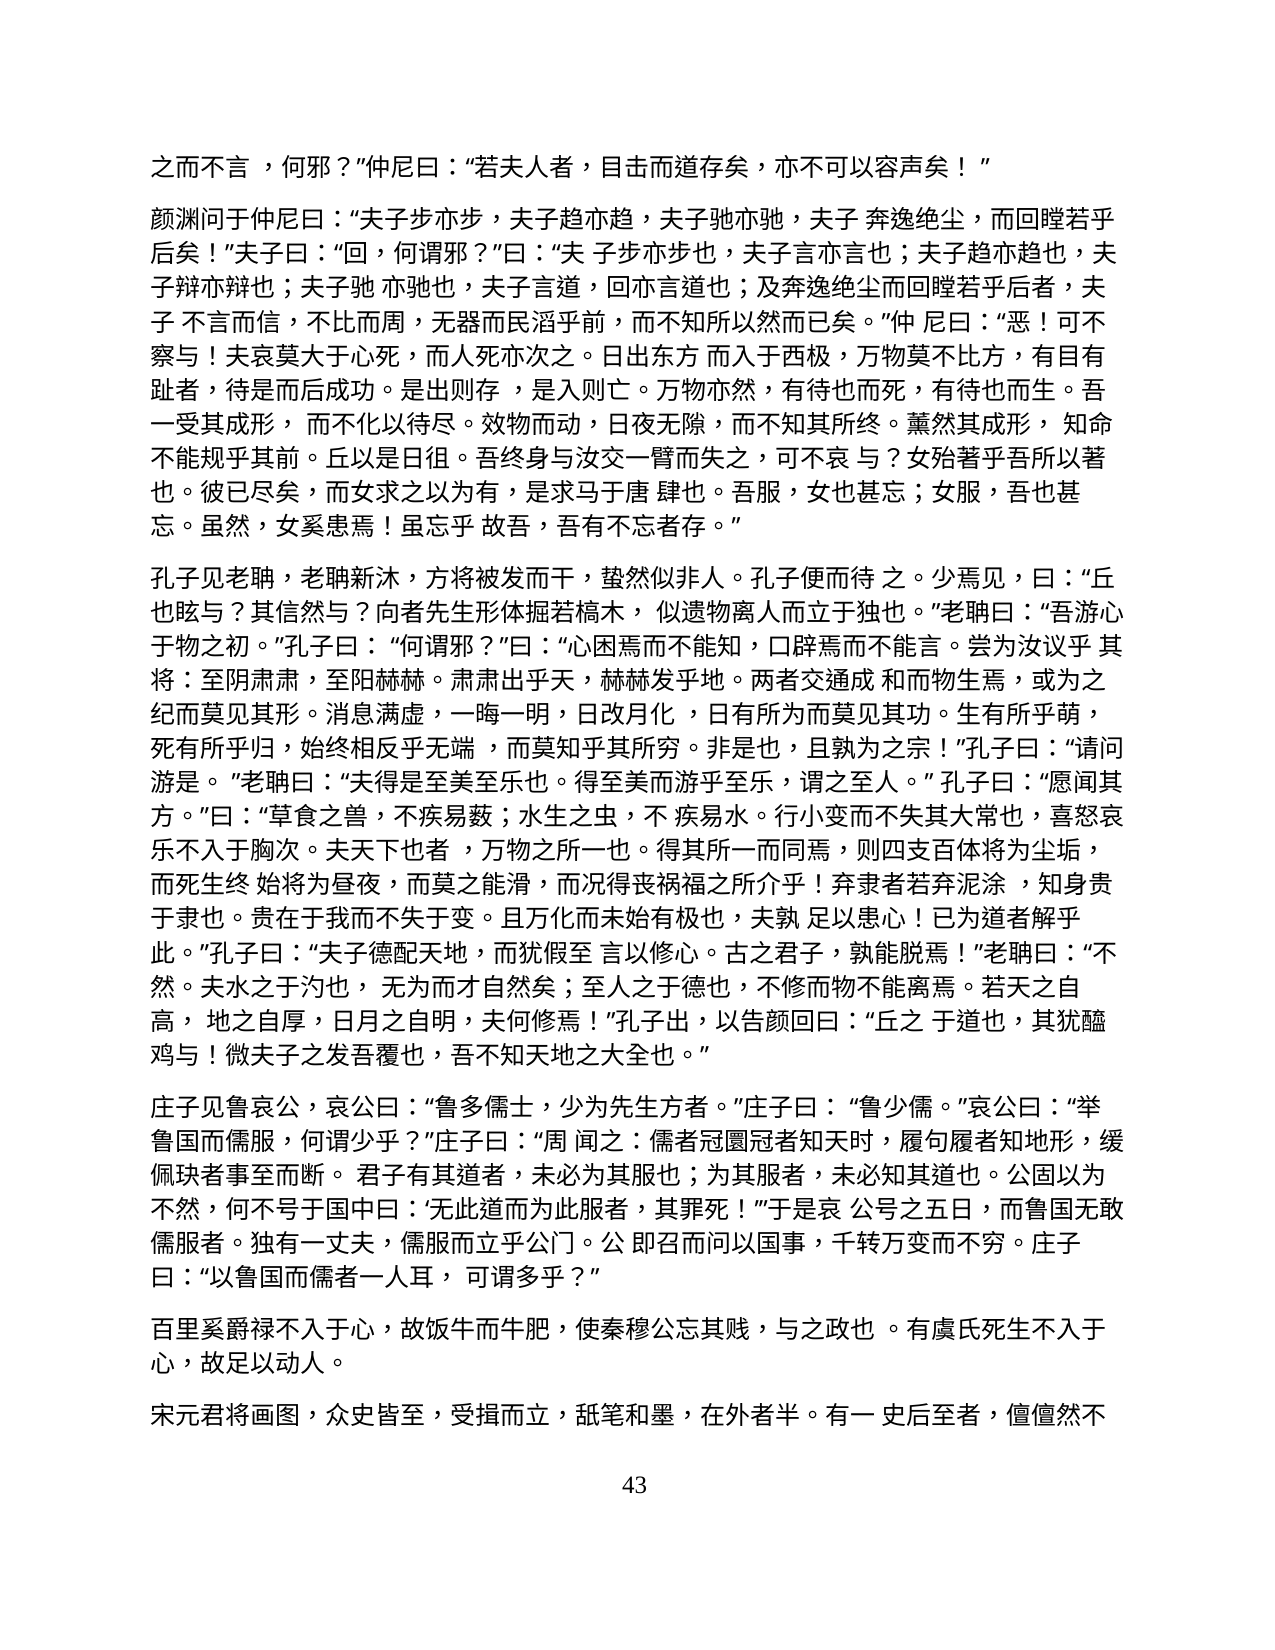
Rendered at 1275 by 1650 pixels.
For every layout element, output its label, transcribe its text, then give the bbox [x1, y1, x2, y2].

text 之而不言 ，何邪？”仲尼曰：“若夫人者，目击而道存矣，亦不可以容声矣！ ” [150, 150, 1125, 184]
text 庄子见鲁哀公，哀公曰：“鲁多儒士，少为先生方者。”庄子曰： “鲁少儒。”哀公曰：“举鲁国而儒服，何谓少乎？”庄子曰：“周 闻之：儒者冠圜冠者知天时，履句履者知地形，缓佩玦者事至而断。 君子有其道者，未必为其服也；为其服者，未必知其道也。公固以为 不然，何不号于国中曰：‘无此道而为此服者，其罪死！’”于是哀 公号之五日，而鲁国无敢儒服者。独有一丈夫，儒服而立乎公门。公 即召而问以国事，千转万变而不穷。庄子曰：“以鲁国而儒者一人耳， 可谓多乎？” [150, 1089, 1125, 1294]
text 颜渊问于仲尼曰：“夫子步亦步，夫子趋亦趋，夫子驰亦驰，夫子 奔逸绝尘，而回瞠若乎后矣！”夫子曰：“回，何谓邪？”曰：“夫 子步亦步也，夫子言亦言也；夫子趋亦趋也，夫子辩亦辩也；夫子驰 亦驰也，夫子言道，回亦言道也；及奔逸绝尘而回瞠若乎后者，夫子 不言而信，不比而周，无器而民滔乎前，而不知所以然而已矣。”仲 尼曰：“恶！可不察与！夫哀莫大于心死，而人死亦次之。日出东方 而入于西极，万物莫不比方，有目有趾者，待是而后成功。是出则存 ，是入则亡。万物亦然，有待也而死，有待也而生。吾一受其成形， 而不化以待尽。效物而动，日夜无隙，而不知其所终。薰然其成形， 知命不能规乎其前。丘以是日徂。吾终身与汝交一臂而失之，可不哀 与？女殆著乎吾所以著也。彼已尽矣，而女求之以为有，是求马于唐 肆也。吾服，女也甚忘；女服，吾也甚忘。虽然，女奚患焉！虽忘乎 故吾，吾有不忘者存。” [150, 202, 1125, 543]
text 宋元君将画图，众史皆至，受揖而立，舐笔和墨，在外者半。有一 史后至者，儃儃然不 [150, 1398, 1125, 1432]
text 百里奚爵禄不入于心，故饭牛而牛肥，使秦穆公忘其贱，与之政也 。有虞氏死生不入于心，故足以动人。 [150, 1312, 1125, 1380]
text 孔子见老聃，老聃新沐，方将被发而干，蛰然似非人。孔子便而待 之。少焉见，曰：“丘也眩与？其信然与？向者先生形体掘若槁木， 似遗物离人而立于独也。”老聃曰：“吾游心于物之初。”孔子曰： “何谓邪？”曰：“心困焉而不能知，口辟焉而不能言。尝为汝议乎 其将：至阴肃肃，至阳赫赫。肃肃出乎天，赫赫发乎地。两者交通成 和而物生焉，或为之纪而莫见其形。消息满虚，一晦一明，日改月化 ，日有所为而莫见其功。生有所乎萌，死有所乎归，始终相反乎无端 ，而莫知乎其所穷。非是也，且孰为之宗！”孔子曰：“请问游是。 ”老聃曰：“夫得是至美至乐也。得至美而游乎至乐，谓之至人。” 孔子曰：“愿闻其方。”曰：“草食之兽，不疾易薮；水生之虫，不 疾易水。行小变而不失其大常也，喜怒哀乐不入于胸次。夫天下也者 ，万物之所一也。得其所一而同焉，则四支百体将为尘垢，而死生终 始将为昼夜，而莫之能滑，而况得丧祸福之所介乎！弃隶者若弃泥涂 ，知身贵于隶也。贵在于我而不失于变。且万化而未始有极也，夫孰 足以患心！已为道者解乎此。”孔子曰：“夫子德配天地，而犹假至 言以修心。古之君子，孰能脱焉！”老聃曰：“不然。夫水之于汋也， 无为而才自然矣；至人之于德也，不修而物不能离焉。若天之自高， 地之自厚，日月之自明，夫何修焉！”孔子出，以告颜回曰：“丘之 于道也，其犹醯鸡与！微夫子之发吾覆也，吾不知天地之大全也。” [150, 561, 1125, 1071]
